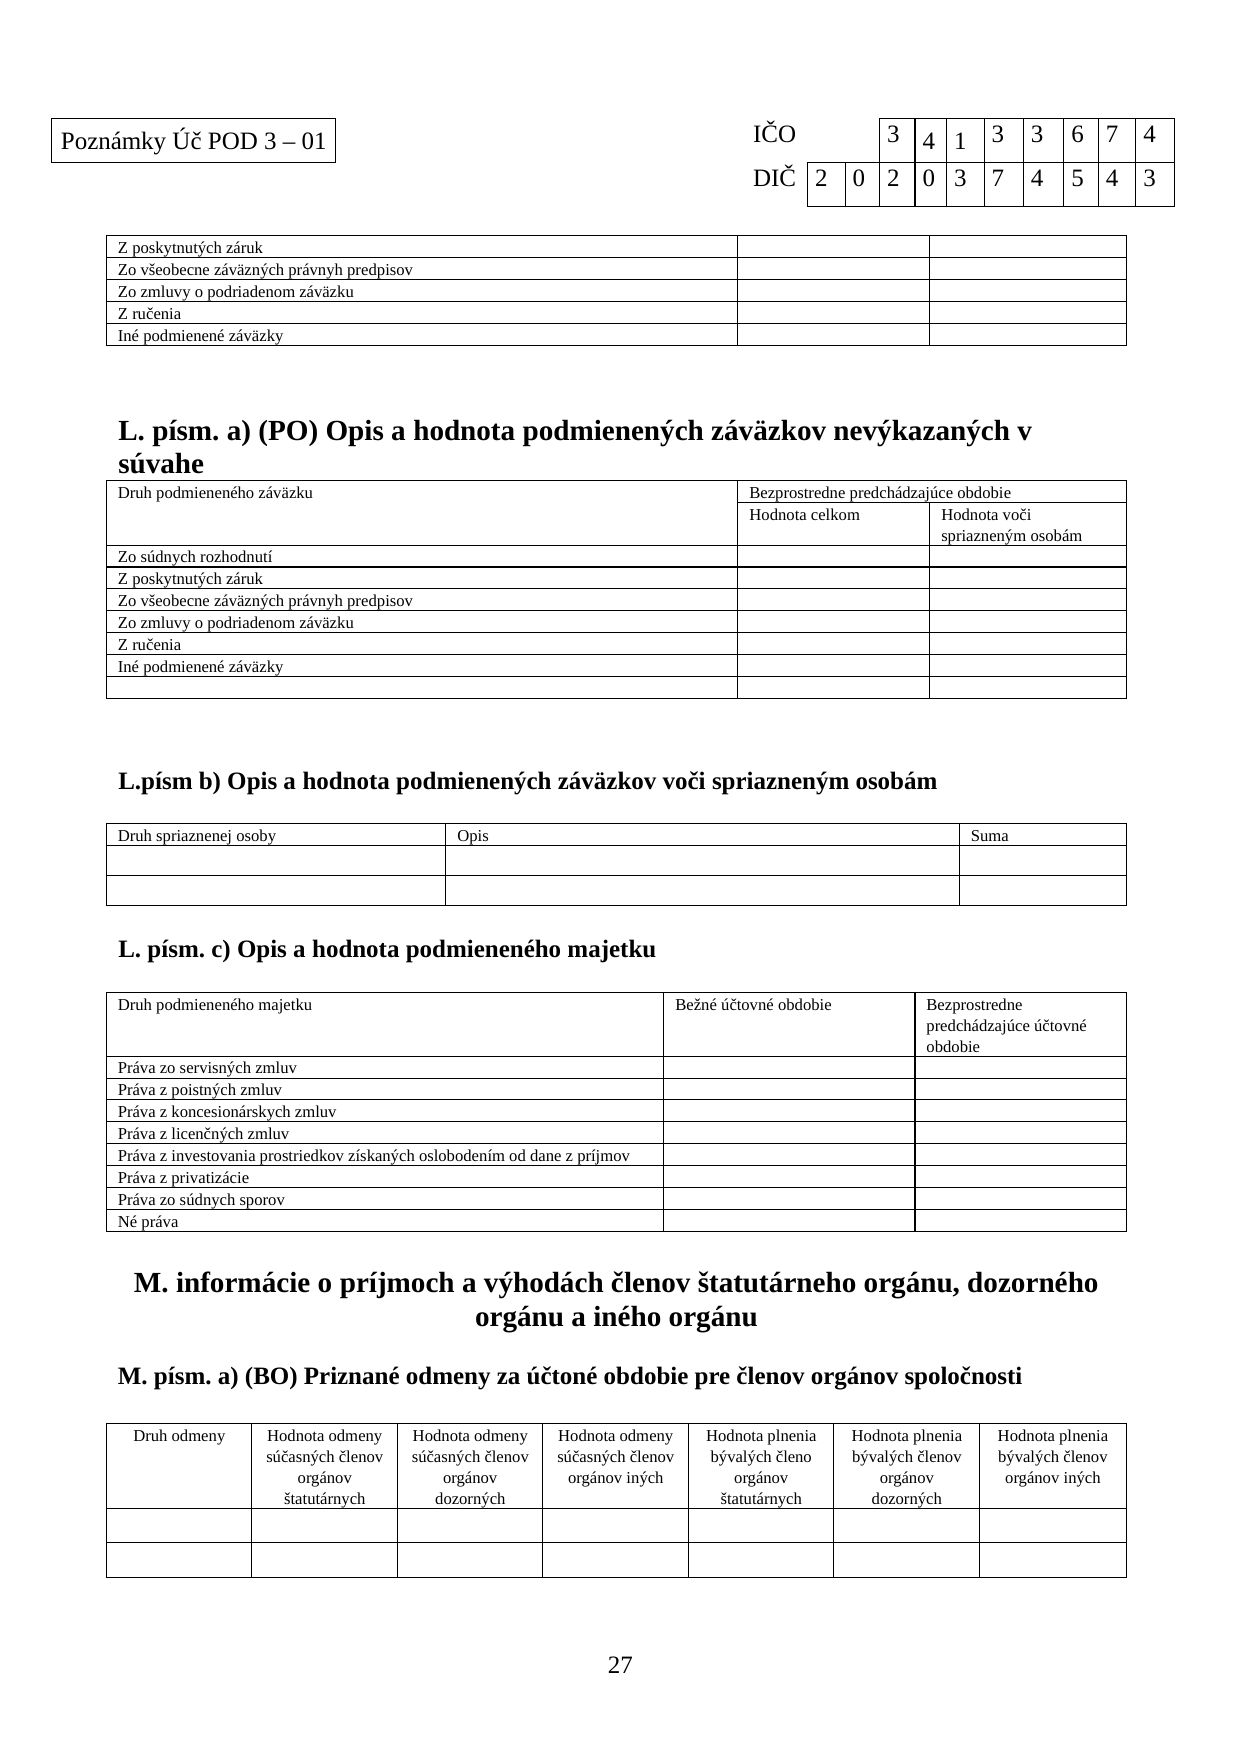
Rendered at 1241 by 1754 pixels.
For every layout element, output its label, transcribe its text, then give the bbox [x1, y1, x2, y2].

table_cell [930, 546, 1126, 566]
table_cell [664, 1166, 914, 1187]
table_header Hodnota plnenia bývalých členo orgánov štatutárnych [689, 1424, 833, 1508]
table_cell [930, 258, 1126, 279]
table_cell [689, 1543, 833, 1577]
table_cell Práva z poistných zmluv [107, 1079, 663, 1099]
table_cell Z poskytnutých záruk [107, 568, 737, 588]
table_cell Zo všeobecne záväzných právnyh predpisov [107, 589, 737, 610]
table_cell Zo súdnych rozhodnutí [107, 546, 737, 566]
table_cell [398, 1543, 542, 1577]
table_cell [980, 1509, 1126, 1542]
table_cell [916, 1144, 1126, 1165]
table_cell [916, 1166, 1126, 1187]
table_header Opis [446, 824, 959, 845]
table_header Bezprostredne predchádzajúce účtovné obdobie [916, 993, 1126, 1056]
table_cell [738, 258, 929, 279]
table_cell Práva z koncesionárskych zmluv [107, 1100, 663, 1121]
table_cell [980, 1543, 1126, 1577]
table_cell [689, 1509, 833, 1542]
table_cell [738, 677, 929, 698]
table_cell [916, 1122, 1126, 1143]
table_cell [738, 236, 929, 257]
table_cell [930, 677, 1126, 698]
table_cell [252, 1543, 397, 1577]
table_cell [916, 1100, 1126, 1121]
table_cell [930, 633, 1126, 654]
table_cell [930, 568, 1126, 588]
table_cell [916, 1057, 1126, 1077]
text L. písm. a) (PO) Opis a hodnota podmienených záväzkov nevýkazaných v súvahe [118, 413, 1122, 480]
table_cell [738, 568, 929, 588]
table_cell [107, 846, 445, 875]
table_cell M. informácie o príjmoch a výhodách členov štatutárneho orgánu, dozorného orgánu a iného orgánu M. písm. a) (BO) Priznané odmeny za účtoné obdobie pre členov orgánov spoločnosti [106, 1232, 1126, 1390]
table_cell [664, 1122, 914, 1143]
table_header Bezprostredne predchádzajúce obdobie [738, 481, 1126, 502]
table_cell [664, 1100, 914, 1121]
table_header Suma [960, 824, 1126, 845]
table_cell Z ručenia [107, 633, 737, 654]
table_cell [664, 1210, 914, 1231]
table_cell [664, 1144, 914, 1165]
table_cell [664, 1188, 914, 1209]
table_cell Hodnota voči spriazneným osobám [930, 503, 1126, 544]
table_header Druh spriaznenej osoby [107, 824, 445, 845]
table_cell [738, 280, 929, 301]
text L.písm b) Opis a hodnota podmienených záväzkov voči spriazneným osobám [118, 766, 1122, 794]
table_cell [107, 1509, 251, 1542]
table_cell [834, 1543, 979, 1577]
table_cell [738, 546, 929, 566]
table_header Hodnota odmeny súčasných členov orgánov dozorných [398, 1424, 542, 1508]
table_cell [664, 1079, 914, 1099]
table_cell [738, 589, 929, 610]
table_cell [930, 302, 1126, 323]
table_cell [543, 1509, 688, 1542]
table_cell [543, 1543, 688, 1577]
table_cell [446, 846, 959, 875]
table_cell [107, 876, 445, 905]
table_cell [107, 1543, 251, 1577]
table_header Bežné účtovné obdobie [664, 993, 914, 1056]
table_cell [398, 1509, 542, 1542]
table_header Druh odmeny [107, 1424, 251, 1508]
table_cell Né práva [107, 1210, 663, 1231]
table_cell Zo zmluvy o podriadenom záväzku [107, 280, 737, 301]
table_cell [930, 280, 1126, 301]
table_cell [738, 324, 929, 345]
table_cell [960, 876, 1126, 905]
table_cell [916, 1210, 1126, 1231]
table_header Hodnota plnenia bývalých členov orgánov dozorných [834, 1424, 979, 1508]
table_cell [930, 611, 1126, 632]
table_header Hodnota odmeny súčasných členov orgánov iných [543, 1424, 688, 1508]
table_cell Práva z licenčných zmluv [107, 1122, 663, 1143]
table_cell [738, 655, 929, 676]
table_cell Práva zo súdnych sporov [107, 1188, 663, 1209]
table_cell [930, 236, 1126, 257]
table_cell [960, 846, 1126, 875]
table_cell Iné podmienené záväzky [107, 324, 737, 345]
table_cell [916, 1079, 1126, 1099]
table_cell Práva z investovania prostriedkov získaných oslobodením od dane z príjmov [107, 1144, 663, 1165]
table_cell [916, 1188, 1126, 1209]
table_cell Zo všeobecne záväzných právnyh predpisov [107, 258, 737, 279]
table_header Hodnota plnenia bývalých členov orgánov iných [980, 1424, 1126, 1508]
table_cell [738, 633, 929, 654]
table_cell [738, 302, 929, 323]
text L. písm. c) Opis a hodnota podmieneného majetku [118, 934, 1122, 963]
table_cell [930, 589, 1126, 610]
table_cell [252, 1509, 397, 1542]
table_cell Práva zo servisných zmluv [107, 1057, 663, 1077]
table_header Hodnota odmeny súčasných členov orgánov štatutárnych [252, 1424, 397, 1508]
table_cell Z poskytnutých záruk [107, 236, 737, 257]
table_cell [107, 677, 737, 698]
table_header Druh podmieneného majetku [107, 993, 663, 1056]
table_cell Z ručenia [107, 302, 737, 323]
table_header Druh podmieneného záväzku [107, 481, 737, 544]
table_cell Práva z privatizácie [107, 1166, 663, 1187]
table_cell [930, 324, 1126, 345]
table_cell [738, 611, 929, 632]
table_cell [664, 1057, 914, 1077]
table_cell Zo zmluvy o podriadenom záväzku [107, 611, 737, 632]
table_cell [446, 876, 959, 905]
table_cell [930, 655, 1126, 676]
table_cell [834, 1509, 979, 1542]
table_cell Hodnota celkom [738, 503, 929, 544]
table_cell Iné podmienené záväzky [107, 655, 737, 676]
